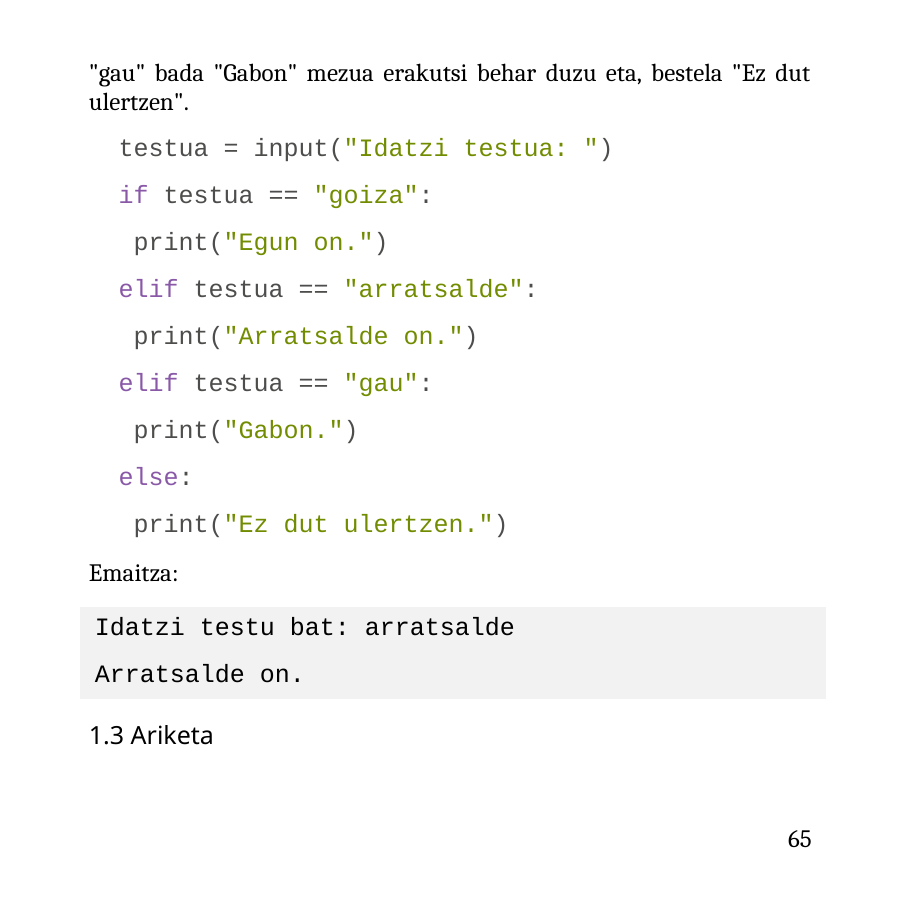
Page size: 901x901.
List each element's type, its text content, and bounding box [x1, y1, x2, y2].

text elif testua == "gau": [118, 371, 811, 399]
text print("Egun on.") [118, 229, 811, 258]
text Arratsalde on. [86, 654, 820, 692]
text print("Ez dut ulertzen.") [118, 512, 811, 540]
text print("Gabon.") [118, 418, 811, 446]
text Idatzi testu bat: arratsalde [86, 613, 820, 643]
text elif testua == "arratsalde": [118, 277, 811, 305]
text Emaitza: [89, 559, 811, 588]
text else: [118, 465, 811, 493]
text 1.3 Ariketa [89, 717, 811, 751]
text if testua == "goiza": [118, 182, 811, 211]
text "gau" bada "Gabon" mezua erakutsi behar duzu eta, bestela "Ez dut ulertzen". [89, 59, 811, 117]
text testua = input("Idatzi testua: ") [118, 135, 811, 164]
text print("Arratsalde on.") [118, 324, 811, 352]
